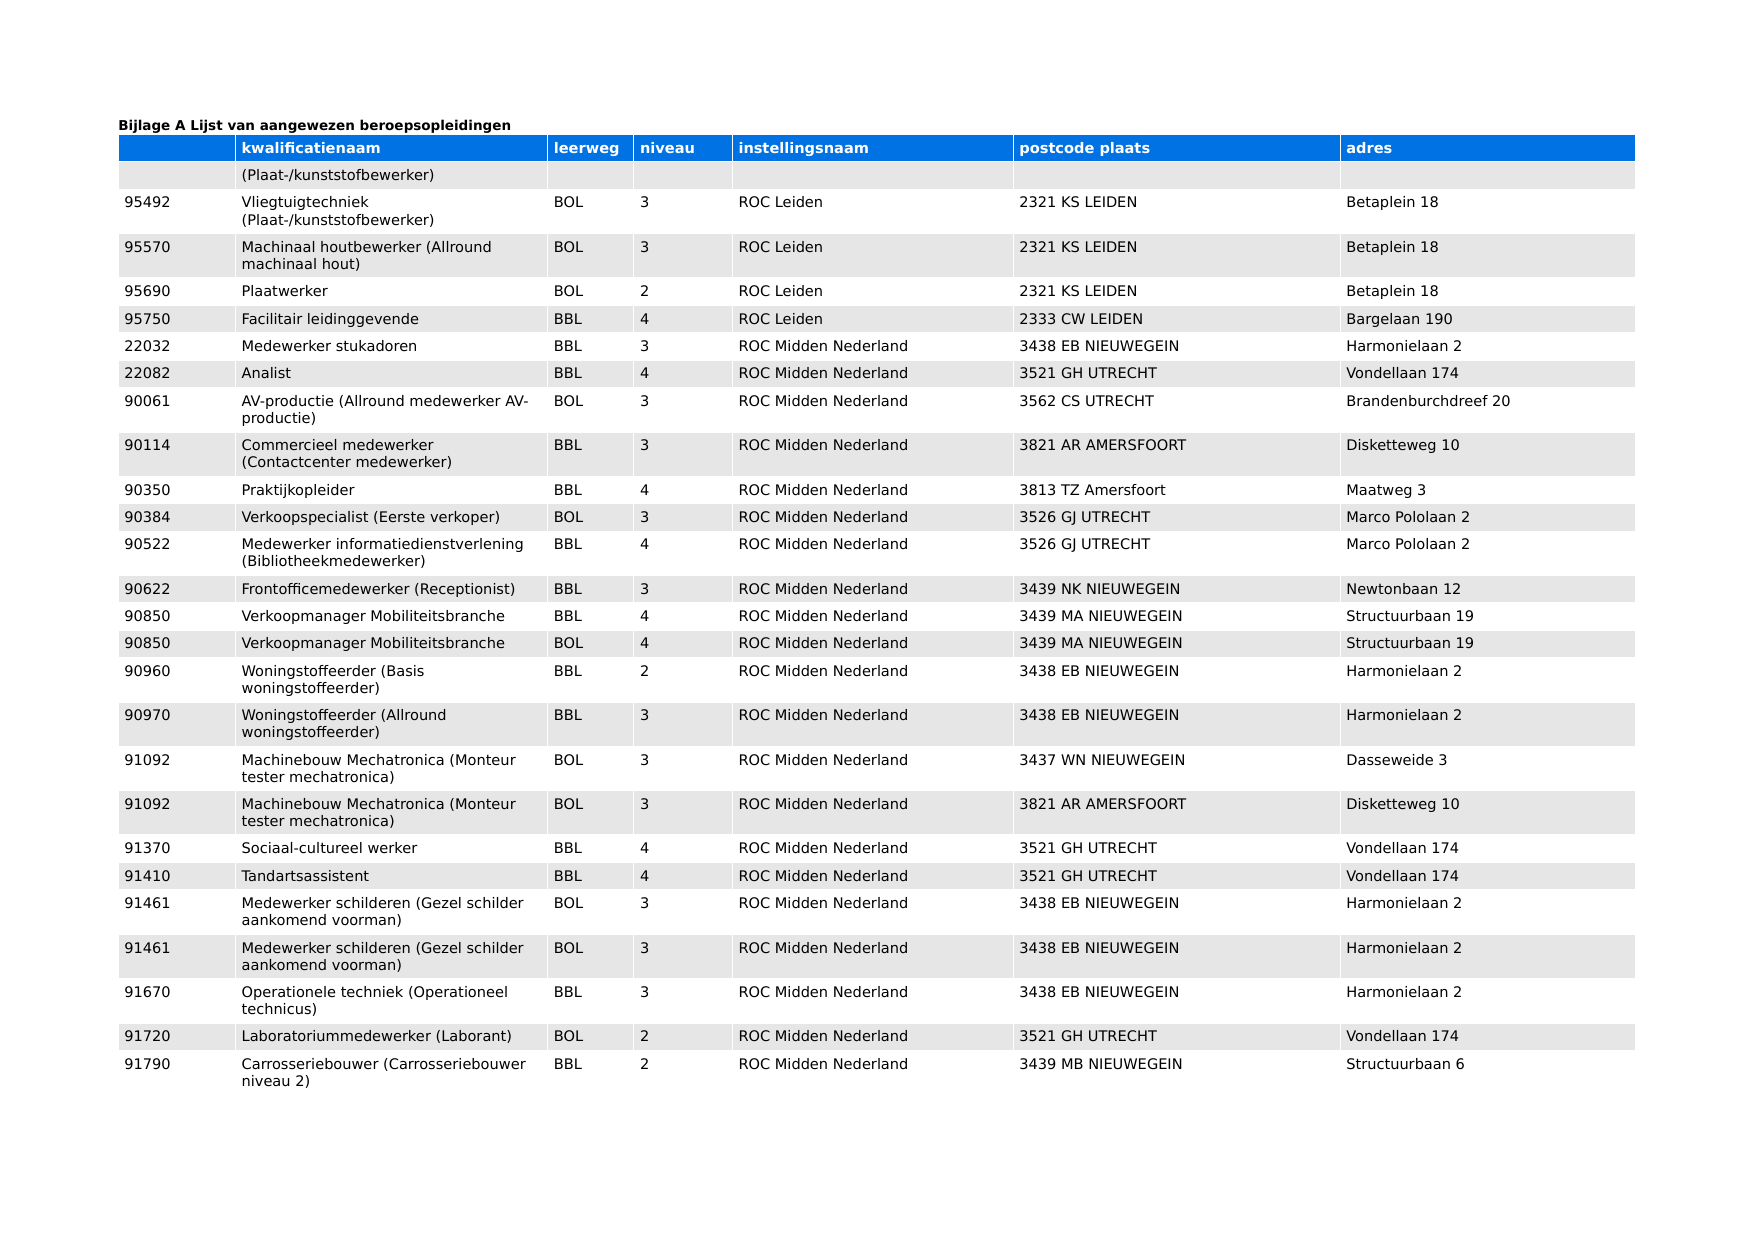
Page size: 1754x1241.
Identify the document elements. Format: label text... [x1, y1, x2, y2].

table_cell 3 [634, 747, 732, 790]
table_cell BOL [548, 935, 633, 978]
table_cell 3 [634, 234, 732, 277]
table_cell 3 [634, 576, 732, 602]
table_cell BOL [548, 279, 633, 305]
table_cell 2321 KS LEIDEN [1014, 279, 1340, 305]
table_cell 3562 CS UTRECHT [1014, 388, 1340, 431]
table_cell ROC Midden Nederland [733, 388, 1013, 431]
table_cell BBL [548, 836, 633, 862]
table_cell 91370 [119, 836, 235, 862]
table_cell ROC Midden Nederland [733, 658, 1013, 701]
table_cell 3437 WN NIEUWEGEIN [1014, 747, 1340, 790]
table_cell Betaplein 18 [1341, 279, 1635, 305]
table_cell Harmonielaan 2 [1341, 658, 1635, 701]
table_cell 95570 [119, 234, 235, 277]
table_cell Disketteweg 10 [1341, 791, 1635, 834]
table_cell BOL [548, 890, 633, 934]
table_cell Machinaal houtbewerker (Allround machinaal hout) [236, 234, 547, 277]
table_cell [119, 162, 235, 189]
table_cell BBL [548, 1051, 633, 1094]
table_cell BBL [548, 306, 633, 332]
table_cell kwalificatienaam [236, 135, 547, 161]
table_cell Medewerker schilderen (Gezel schilder aankomend voorman) [236, 890, 547, 934]
table_cell BOL [548, 791, 633, 834]
table_cell Frontofficemedewerker (Receptionist) [236, 576, 547, 602]
table_cell Harmonielaan 2 [1341, 703, 1635, 746]
table_cell Praktijkopleider [236, 477, 547, 503]
table_cell 90850 [119, 603, 235, 630]
table_cell Vondellaan 174 [1341, 361, 1635, 387]
table_cell Marco Pololaan 2 [1341, 532, 1635, 575]
table_cell 3821 AR AMERSFOORT [1014, 791, 1340, 834]
table_cell Harmonielaan 2 [1341, 333, 1635, 359]
table_cell ROC Midden Nederland [733, 576, 1013, 602]
table_cell Dasseweide 3 [1341, 747, 1635, 790]
table_cell Plaatwerker [236, 279, 547, 305]
table_cell Disketteweg 10 [1341, 433, 1635, 476]
table_cell 91461 [119, 890, 235, 934]
table_cell BOL [548, 234, 633, 277]
table_cell 90522 [119, 532, 235, 575]
table_cell Carrosseriebouwer (Carrosseriebouwer niveau 2) [236, 1051, 547, 1094]
table_cell 90622 [119, 576, 235, 602]
table_cell 95492 [119, 190, 235, 233]
table_cell Tandartsassistent [236, 863, 547, 889]
table_cell [634, 162, 732, 189]
table_cell 22082 [119, 361, 235, 387]
table_cell BBL [548, 603, 633, 630]
table_cell 4 [634, 306, 732, 332]
table_cell 3 [634, 190, 732, 233]
table_cell ROC Leiden [733, 190, 1013, 233]
table_cell 90960 [119, 658, 235, 701]
table_cell 2 [634, 1051, 732, 1094]
table_cell 91461 [119, 935, 235, 978]
table_cell 3438 EB NIEUWEGEIN [1014, 658, 1340, 701]
table_cell leerweg [548, 135, 633, 161]
table_cell 91092 [119, 747, 235, 790]
table_cell 3821 AR AMERSFOORT [1014, 433, 1340, 476]
table_cell ROC Midden Nederland [733, 631, 1013, 657]
table_cell Bargelaan 190 [1341, 306, 1635, 332]
table_cell Verkoopmanager Mobiliteitsbranche [236, 631, 547, 657]
table_cell (Plaat-/kunststofbewerker) [236, 162, 547, 189]
table_cell ROC Midden Nederland [733, 532, 1013, 575]
table_cell BBL [548, 532, 633, 575]
table_cell Woningstoffeerder (Allround woningstoffeerder) [236, 703, 547, 746]
table_cell Structuurbaan 19 [1341, 603, 1635, 630]
table_cell BBL [548, 477, 633, 503]
table_cell niveau [634, 135, 732, 161]
table_cell Vliegtuigtechniek (Plaat-/kunststofbewerker) [236, 190, 547, 233]
table_cell Harmonielaan 2 [1341, 890, 1635, 934]
table_cell 90970 [119, 703, 235, 746]
table_cell 3 [634, 791, 732, 834]
table_cell 3438 EB NIEUWEGEIN [1014, 703, 1340, 746]
table_cell 91410 [119, 863, 235, 889]
table_cell 3526 GJ UTRECHT [1014, 504, 1340, 531]
table_cell [733, 162, 1013, 189]
table_cell adres [1341, 135, 1635, 161]
table_cell BOL [548, 747, 633, 790]
table_cell 3521 GH UTRECHT [1014, 1024, 1340, 1050]
table_cell Machinebouw Mechatronica (Monteur tester mechatronica) [236, 747, 547, 790]
table_cell 91092 [119, 791, 235, 834]
table_cell Newtonbaan 12 [1341, 576, 1635, 602]
table_cell Woningstoffeerder (Basis woningstoffeerder) [236, 658, 547, 701]
table_cell BBL [548, 863, 633, 889]
table_cell Medewerker informatiedienstverlening (Bibliotheekmedewerker) [236, 532, 547, 575]
table_cell AV-productie (Allround medewerker AV-productie) [236, 388, 547, 431]
table_cell ROC Midden Nederland [733, 979, 1013, 1022]
table_cell Verkoopspecialist (Eerste verkoper) [236, 504, 547, 531]
table_cell 90061 [119, 388, 235, 431]
table_cell Operationele techniek (Operationeel technicus) [236, 979, 547, 1022]
table_cell ROC Midden Nederland [733, 935, 1013, 978]
table_cell 3 [634, 890, 732, 934]
table_cell BBL [548, 433, 633, 476]
table_cell Structuurbaan 6 [1341, 1051, 1635, 1094]
table_cell 3439 NK NIEUWEGEIN [1014, 576, 1340, 602]
table_cell Harmonielaan 2 [1341, 935, 1635, 978]
table_cell 2333 CW LEIDEN [1014, 306, 1340, 332]
table_cell ROC Midden Nederland [733, 504, 1013, 531]
table_cell 3521 GH UTRECHT [1014, 863, 1340, 889]
table_cell Marco Pololaan 2 [1341, 504, 1635, 531]
table_cell 4 [634, 603, 732, 630]
table_cell 2 [634, 658, 732, 701]
table_cell 91720 [119, 1024, 235, 1050]
table_cell 90350 [119, 477, 235, 503]
table_cell instellingsnaam [733, 135, 1013, 161]
table_cell Machinebouw Mechatronica (Monteur tester mechatronica) [236, 791, 547, 834]
table_cell postcode plaats [1014, 135, 1340, 161]
table_header Bijlage A Lijst van aangewezen beroepsopleidingen [118, 118, 1636, 134]
table_cell Structuurbaan 19 [1341, 631, 1635, 657]
table_cell 3438 EB NIEUWEGEIN [1014, 935, 1340, 978]
table_cell 3 [634, 388, 732, 431]
table_cell [1014, 162, 1340, 189]
table_cell 90850 [119, 631, 235, 657]
table_cell 95690 [119, 279, 235, 305]
table_cell Medewerker schilderen (Gezel schilder aankomend voorman) [236, 935, 547, 978]
table_cell BBL [548, 979, 633, 1022]
table_cell ROC Leiden [733, 234, 1013, 277]
table_cell Laboratoriummedewerker (Laborant) [236, 1024, 547, 1050]
table_cell 3439 MA NIEUWEGEIN [1014, 631, 1340, 657]
table_cell ROC Midden Nederland [733, 361, 1013, 387]
table_cell ROC Midden Nederland [733, 477, 1013, 503]
table_cell 4 [634, 532, 732, 575]
table_cell [119, 135, 235, 161]
table_cell 3439 MA NIEUWEGEIN [1014, 603, 1340, 630]
table_cell ROC Leiden [733, 306, 1013, 332]
table_cell Betaplein 18 [1341, 234, 1635, 277]
table_cell BOL [548, 631, 633, 657]
table_cell BOL [548, 190, 633, 233]
table_cell ROC Midden Nederland [733, 747, 1013, 790]
table_cell 4 [634, 361, 732, 387]
table_cell ROC Midden Nederland [733, 603, 1013, 630]
table_cell 3438 EB NIEUWEGEIN [1014, 333, 1340, 359]
table_cell Verkoopmanager Mobiliteitsbranche [236, 603, 547, 630]
table_cell Vondellaan 174 [1341, 1024, 1635, 1050]
table_cell 3438 EB NIEUWEGEIN [1014, 979, 1340, 1022]
table_cell [548, 162, 633, 189]
table_cell BOL [548, 504, 633, 531]
table_cell ROC Midden Nederland [733, 791, 1013, 834]
table_cell ROC Midden Nederland [733, 836, 1013, 862]
table_cell 3439 MB NIEUWEGEIN [1014, 1051, 1340, 1094]
table_cell 22032 [119, 333, 235, 359]
table_cell 3813 TZ Amersfoort [1014, 477, 1340, 503]
table_cell BBL [548, 576, 633, 602]
table_cell Facilitair leidinggevende [236, 306, 547, 332]
table_cell Betaplein 18 [1341, 190, 1635, 233]
table_cell 91790 [119, 1051, 235, 1094]
table_cell BBL [548, 703, 633, 746]
table_cell Vondellaan 174 [1341, 836, 1635, 862]
table_cell ROC Midden Nederland [733, 703, 1013, 746]
table_cell 4 [634, 836, 732, 862]
table_cell 3521 GH UTRECHT [1014, 361, 1340, 387]
table_cell 4 [634, 863, 732, 889]
table_cell ROC Midden Nederland [733, 1024, 1013, 1050]
table_cell 3 [634, 433, 732, 476]
table_cell 3 [634, 703, 732, 746]
table_cell Vondellaan 174 [1341, 863, 1635, 889]
table_cell Medewerker stukadoren [236, 333, 547, 359]
table_cell 95750 [119, 306, 235, 332]
table_cell ROC Midden Nederland [733, 863, 1013, 889]
table_cell Brandenburchdreef 20 [1341, 388, 1635, 431]
table_cell 90384 [119, 504, 235, 531]
table_cell 2321 KS LEIDEN [1014, 190, 1340, 233]
table_cell 3 [634, 979, 732, 1022]
table_cell 3 [634, 333, 732, 359]
table_cell Commercieel medewerker (Contactcenter medewerker) [236, 433, 547, 476]
table_cell 3521 GH UTRECHT [1014, 836, 1340, 862]
table_cell [1341, 162, 1635, 189]
table_cell Analist [236, 361, 547, 387]
table_cell ROC Leiden [733, 279, 1013, 305]
table_cell ROC Midden Nederland [733, 1051, 1013, 1094]
table_cell BOL [548, 1024, 633, 1050]
table_cell 3 [634, 504, 732, 531]
table_cell BBL [548, 333, 633, 359]
table_cell 3438 EB NIEUWEGEIN [1014, 890, 1340, 934]
table_cell 4 [634, 631, 732, 657]
table_cell ROC Midden Nederland [733, 433, 1013, 476]
table_cell Maatweg 3 [1341, 477, 1635, 503]
table_cell Sociaal-cultureel werker [236, 836, 547, 862]
table_cell 2 [634, 279, 732, 305]
table_cell ROC Midden Nederland [733, 333, 1013, 359]
table_cell 2 [634, 1024, 732, 1050]
table_cell 2321 KS LEIDEN [1014, 234, 1340, 277]
table_cell ROC Midden Nederland [733, 890, 1013, 934]
table_cell 91670 [119, 979, 235, 1022]
table_cell 3 [634, 935, 732, 978]
table_cell BOL [548, 388, 633, 431]
table_cell 90114 [119, 433, 235, 476]
table_cell 3526 GJ UTRECHT [1014, 532, 1340, 575]
table_cell Harmonielaan 2 [1341, 979, 1635, 1022]
table_cell BBL [548, 658, 633, 701]
table_cell BBL [548, 361, 633, 387]
table_cell 4 [634, 477, 732, 503]
